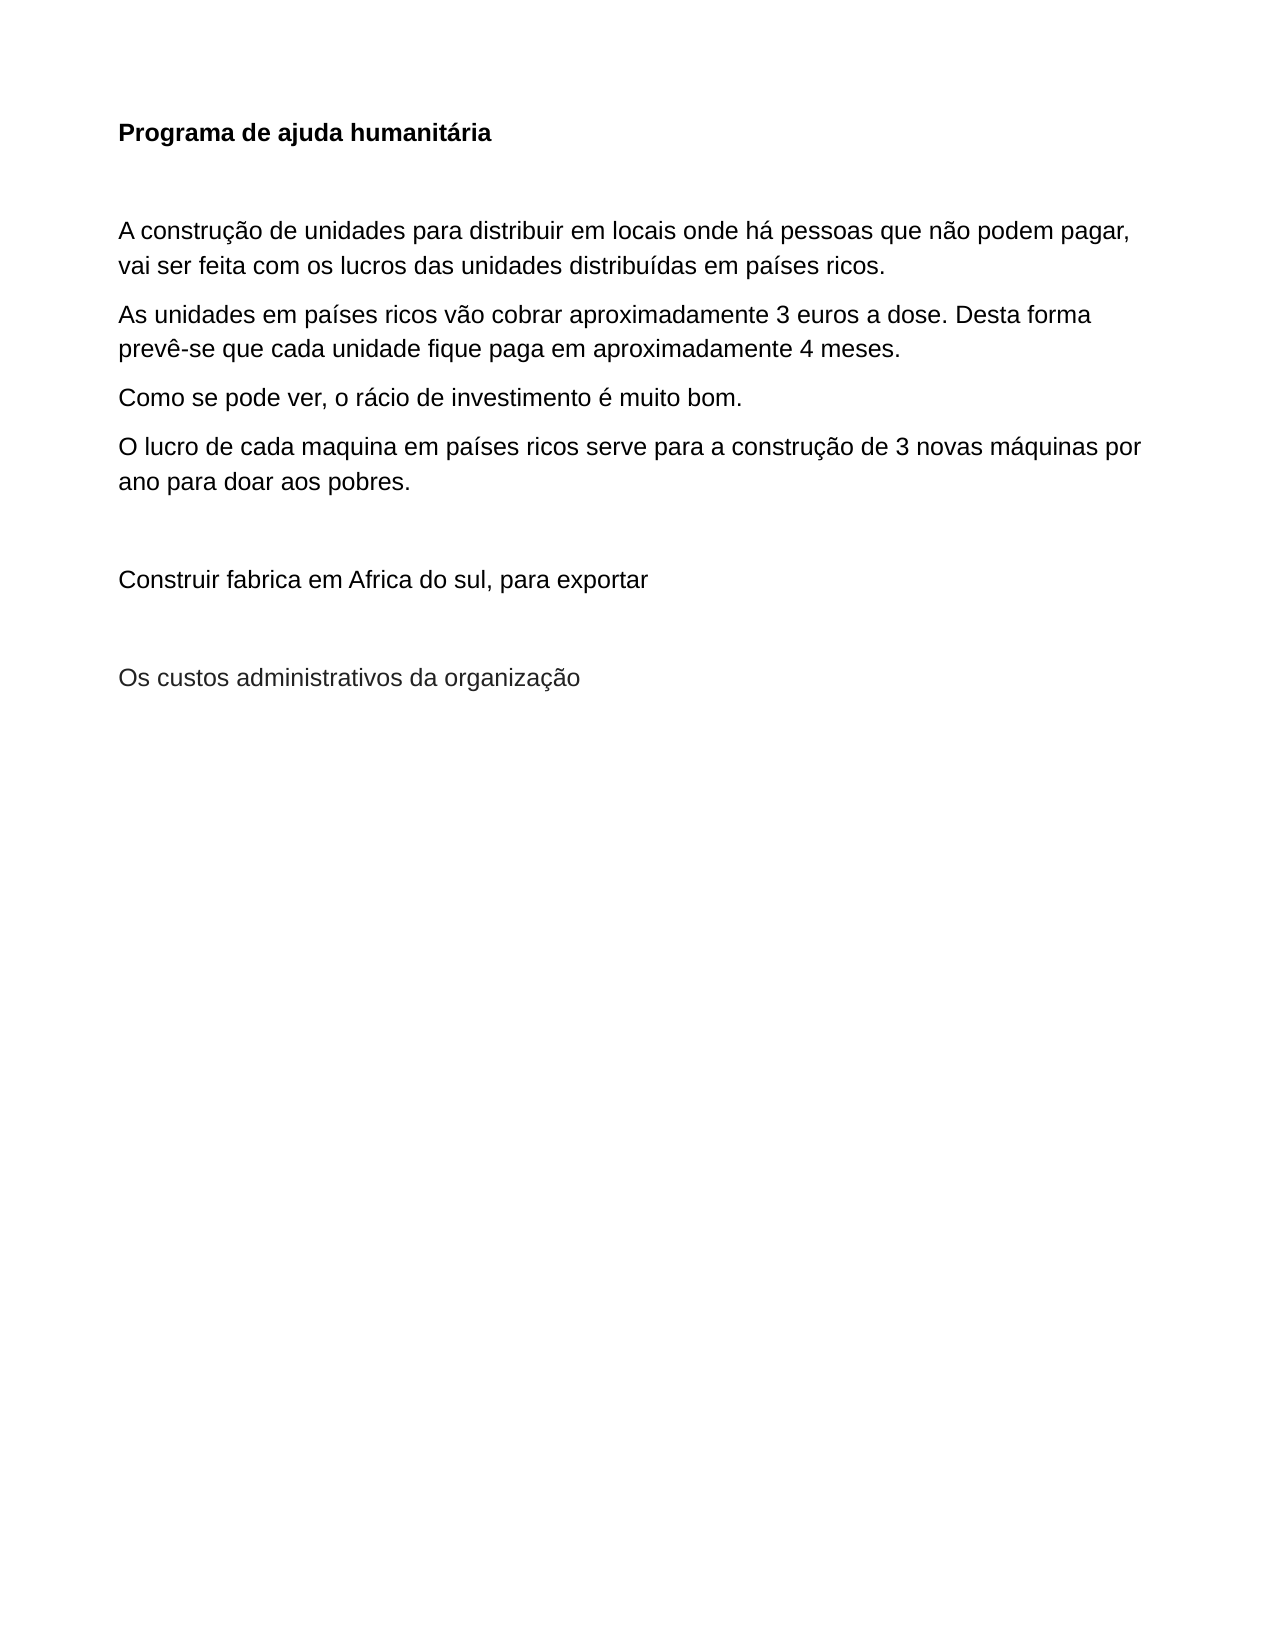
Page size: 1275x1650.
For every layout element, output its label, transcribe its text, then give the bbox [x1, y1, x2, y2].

text Como se pode ver, o rácio de investimento é muito bom. [118, 383, 1157, 412]
text Os custos administrativos da organização [118, 663, 1157, 692]
text Programa de ajuda humanitária [118, 118, 1157, 147]
text O lucro de cada maquina em países ricos serve para a construção de 3 novas máquinas por ano para doar aos pobres. [118, 432, 1157, 496]
text As unidades em países ricos vão cobrar aproximadamente 3 euros a dose. Desta forma prevê-se que cada unidade fique paga em aproximadamente 4 meses. [118, 300, 1157, 363]
text Construir fabrica em Africa do sul, para exportar [118, 565, 1157, 594]
text A construção de unidades para distribuir em locais onde há pessoas que não podem pagar, vai ser feita com os lucros das unidades distribuídas em países ricos. [118, 216, 1157, 279]
